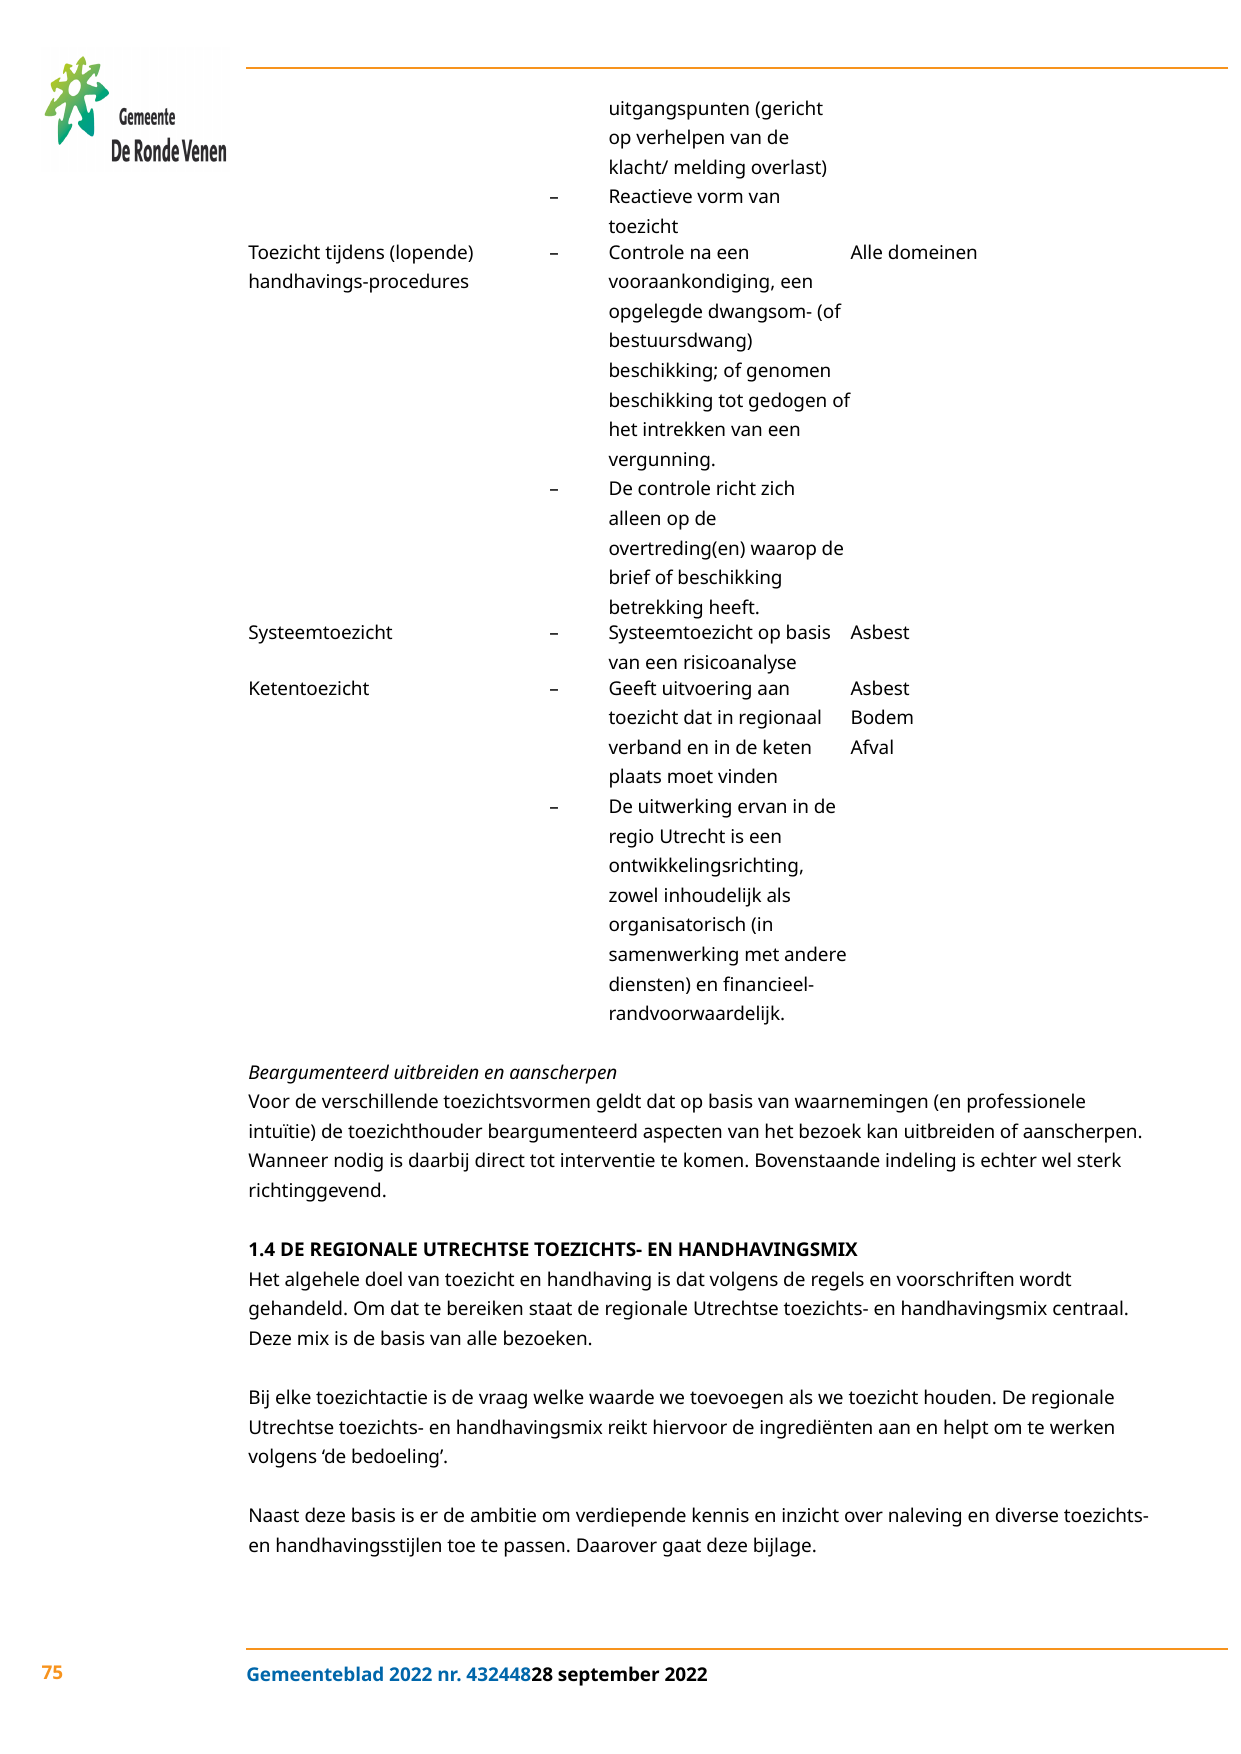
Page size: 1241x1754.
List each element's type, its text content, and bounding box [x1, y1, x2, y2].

table_cell [850, 95, 1152, 239]
table_cell Asbest Bodem Afval [850, 675, 1152, 1026]
table_cell Ketentoezicht [248, 675, 549, 1026]
text Beargumenteerd uitbreiden en aanscherpen [248, 1059, 1152, 1084]
text 1.4 DE REGIONALE UTRECHTSE TOEZICHTS- EN HANDHAVINGSMIX [248, 1236, 1152, 1262]
table_cell [248, 95, 549, 239]
picture [41, 47, 231, 172]
table_cell Asbest [850, 620, 1152, 675]
table_cell Alle domeinen [850, 239, 1152, 619]
text Voor de verschillende toezichtsvormen geldt dat op basis van waarnemingen (en professionele intuïtie) de toezichthouder beargumenteerd aspecten van het bezoek kan uitbreiden of aanscherpen. Wanneer nodig is daarbij direct tot interventie te komen. Bovenstaande indeling is echter wel sterk richtinggevend. [248, 1088, 1152, 1203]
table_cell uitgangspunten (gericht op verhelpen van de klacht/ melding overlast) Reactieve vorm van toezicht [549, 95, 850, 239]
table_cell Geeft uitvoering aan toezicht dat in regionaal verband en in de keten plaats moet vinden De uitwerking ervan in de regio Utrecht is een ontwikkelingsrichting, zowel inhoudelijk als organisatorisch (in samenwerking met andere diensten) en financieel-randvoorwaardelijk. [549, 675, 850, 1026]
text Naast deze basis is er de ambitie om verdiepende kennis en inzicht over naleving en diverse toezichts-en handhavingsstijlen toe te passen. Daarover gaat deze bijlage. [248, 1503, 1152, 1558]
table_cell Toezicht tijdens (lopende) handhavings-procedures [248, 239, 549, 619]
table_cell Systeemtoezicht op basis van een risicoanalyse [549, 620, 850, 675]
text Bij elke toezichtactie is de vraag welke waarde we toevoegen als we toezicht houden. De regionale Utrechtse toezichts- en handhavingsmix reikt hiervoor de ingrediënten aan en helpt om te werken volgens ‘de bedoeling’. [248, 1384, 1152, 1469]
text Het algehele doel van toezicht en handhaving is dat volgens de regels en voorschriften wordt gehandeld. Om dat te bereiken staat de regionale Utrechtse toezichts- en handhavingsmix centraal. Deze mix is de basis van alle bezoeken. [248, 1266, 1152, 1351]
table_cell Systeemtoezicht [248, 620, 549, 675]
table_cell Controle na een vooraankondiging, een opgelegde dwangsom- (of bestuursdwang) beschikking; of genomen beschikking tot gedogen of het intrekken van een vergunning. De controle richt zich alleen op de overtreding(en) waarop de brief of beschikking betrekking heeft. [549, 239, 850, 619]
